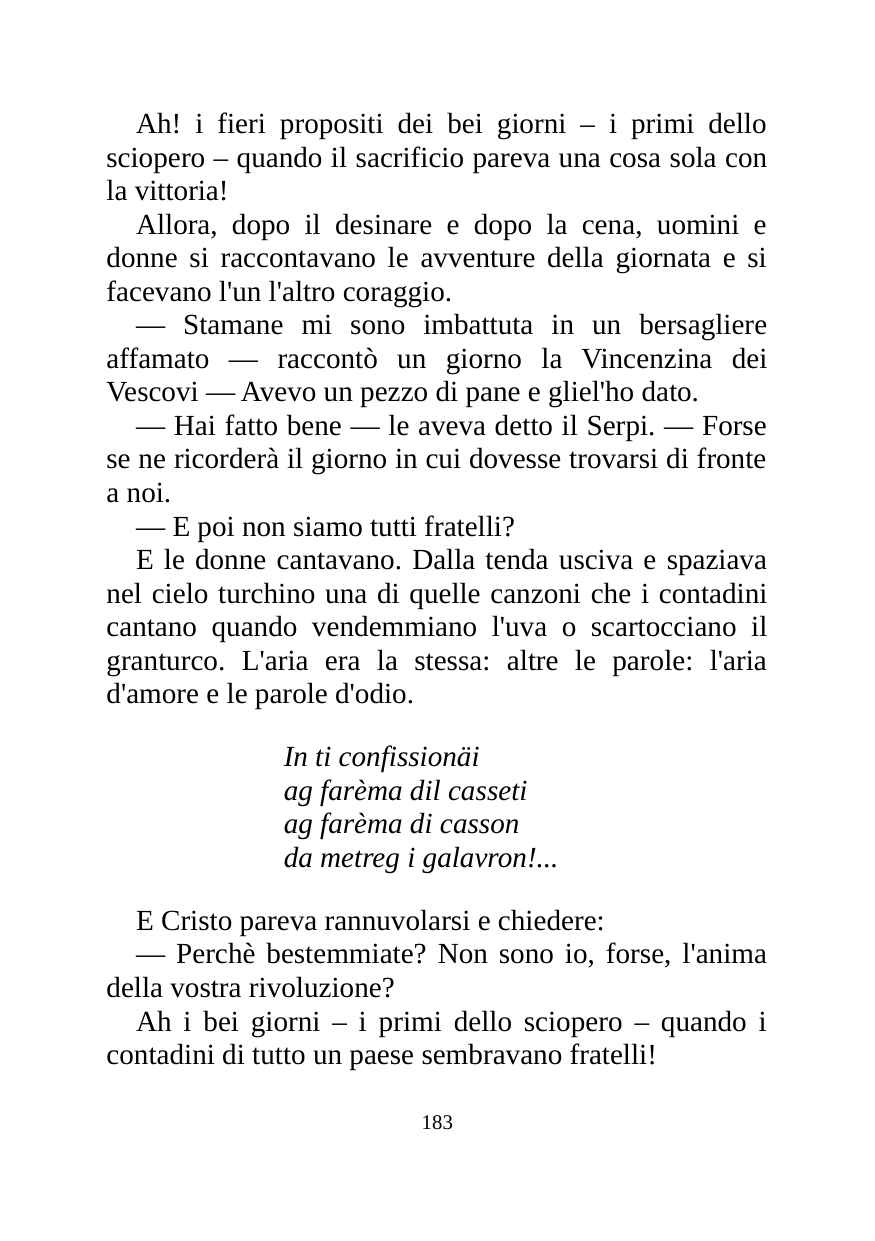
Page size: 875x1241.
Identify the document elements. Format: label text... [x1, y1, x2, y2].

text — E poi non siamo tutti fratelli? [106, 509, 768, 542]
text — Stamane mi sono imbattuta in un bersagliere affamato — raccontò un giorno la Vincenzina dei Vescovi — Avevo un pezzo di pane e gliel'ho dato. [106, 307, 768, 408]
text Allora, dopo il desinare e dopo la cena, uomini e donne si raccontavano le avventure della giornata e si facevano l'un l'altro coraggio. [106, 207, 768, 307]
text Ah i bei giorni – i primi dello sciopero – quando i contadini di tutto un paese sembravano fratelli! [106, 1004, 768, 1071]
text In ti confissionäi ag farèma dil casseti ag farèma di casson da metreg i galavron!... [283, 739, 768, 874]
text Ah! i fieri propositi dei bei giorni – i primi dello sciopero – quando il sacrificio pareva una cosa sola con la vittoria! [106, 106, 768, 207]
text — Perchè bestemmiate? Non sono io, forse, l'anima della vostra rivoluzione? [106, 937, 768, 1004]
text — Hai fatto bene — le aveva detto il Serpi. — Forse se ne ricorderà il giorno in cui dovesse trovarsi di fronte a noi. [106, 408, 768, 509]
text E le donne cantavano. Dalla tenda usciva e spaziava nel cielo turchino una di quelle canzoni che i contadini cantano quando vendemmiano l'uva o scartocciano il granturco. L'aria era la stessa: altre le parole: l'aria d'amore e le parole d'odio. [106, 542, 768, 710]
text E Cristo pareva rannuvolarsi e chiedere: [106, 903, 768, 937]
